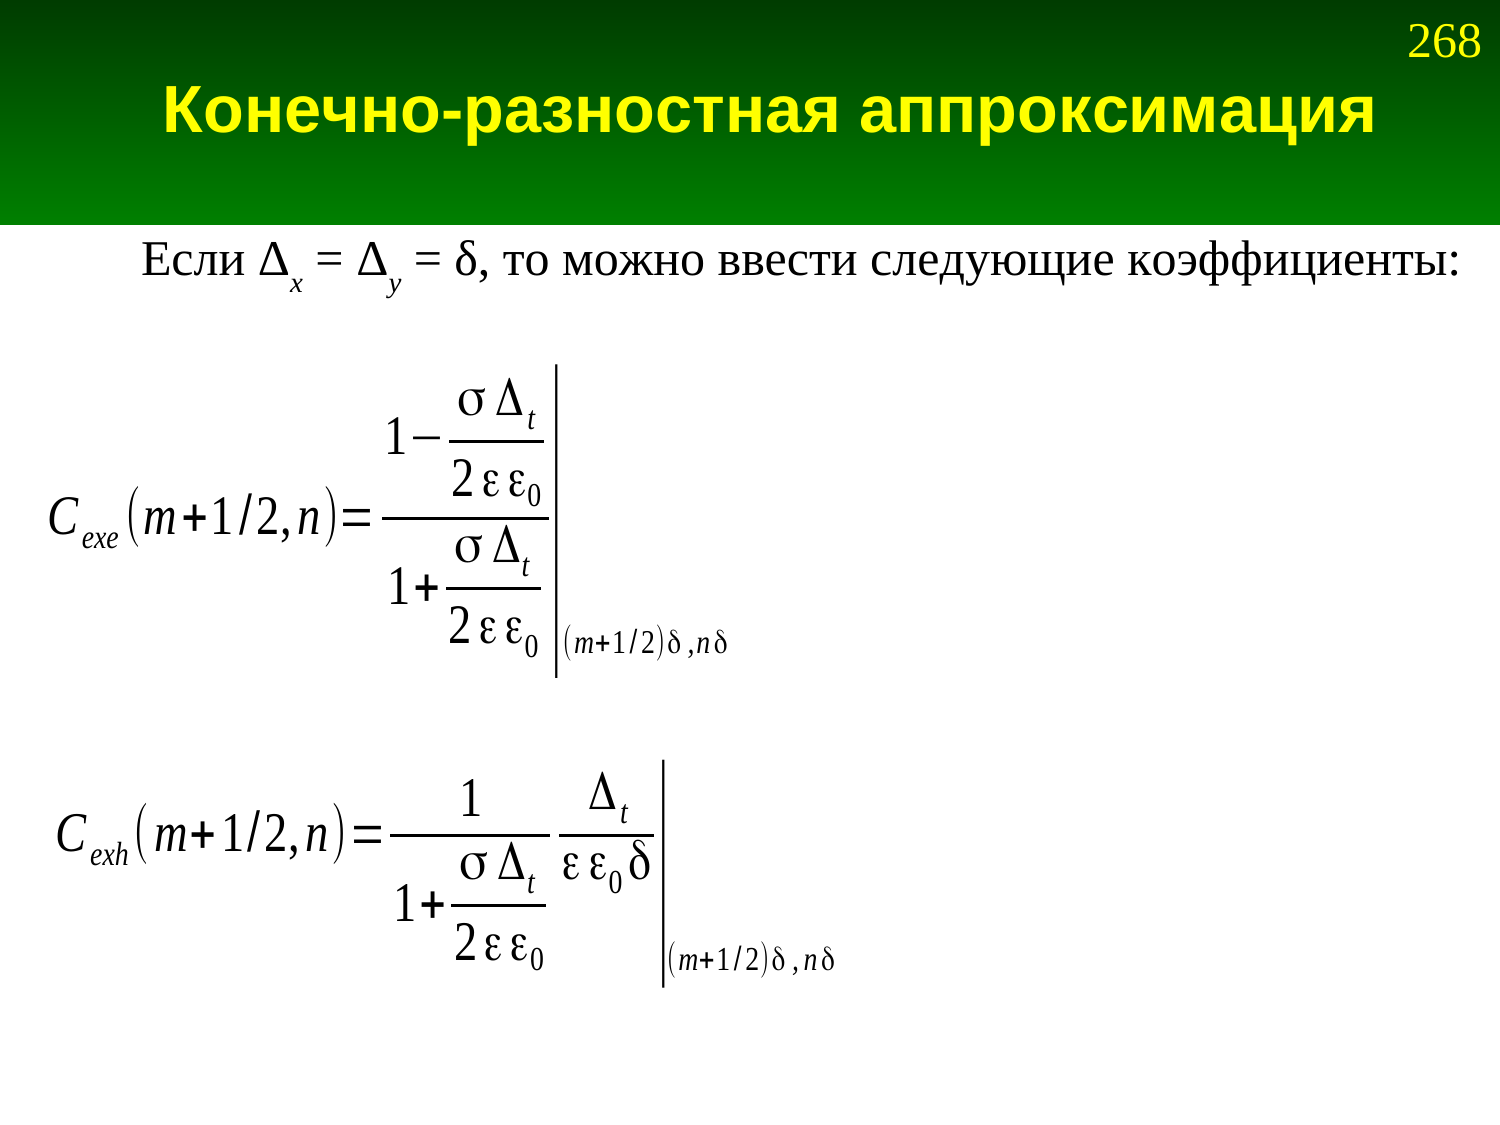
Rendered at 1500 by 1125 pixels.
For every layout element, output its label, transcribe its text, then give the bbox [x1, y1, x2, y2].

text_box Если Δx = Δy = δ, то можно ввести следующие коэффициенты: [126, 218, 1477, 306]
chart [43, 756, 846, 991]
chart [35, 359, 741, 680]
title Конечно-разностная аппроксимация [100, 7, 1441, 204]
